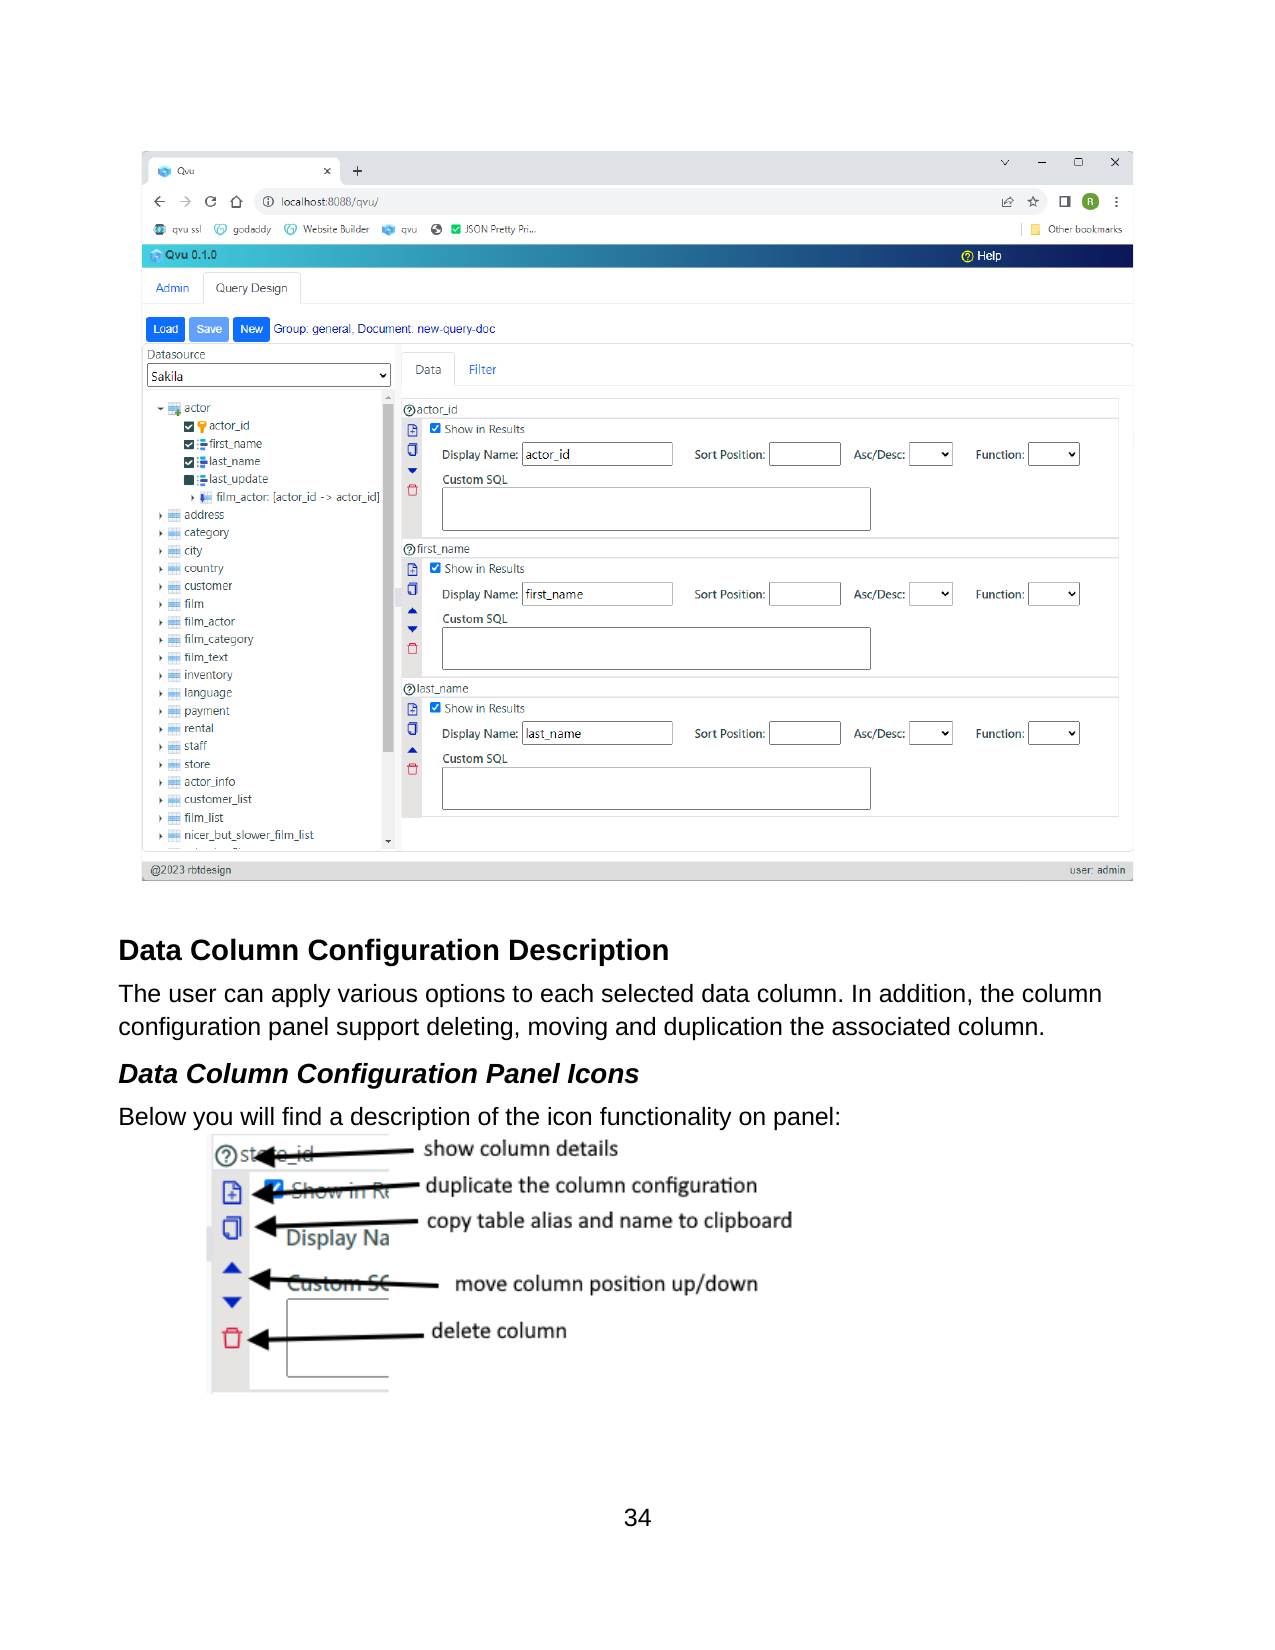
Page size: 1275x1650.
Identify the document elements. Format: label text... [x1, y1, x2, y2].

text Below you will find a description of the icon functionality on panel: [118, 1102, 1157, 1131]
text The user can apply various options to each selected data column. In addition, the column configuration panel support deleting, moving and duplication the associated column. [118, 979, 1157, 1041]
subtitle Data Column Configuration Panel Icons [118, 1058, 1157, 1089]
subtitle Data Column Configuration Description [118, 933, 1157, 967]
picture [141, 151, 1134, 881]
picture [206, 1134, 938, 1394]
